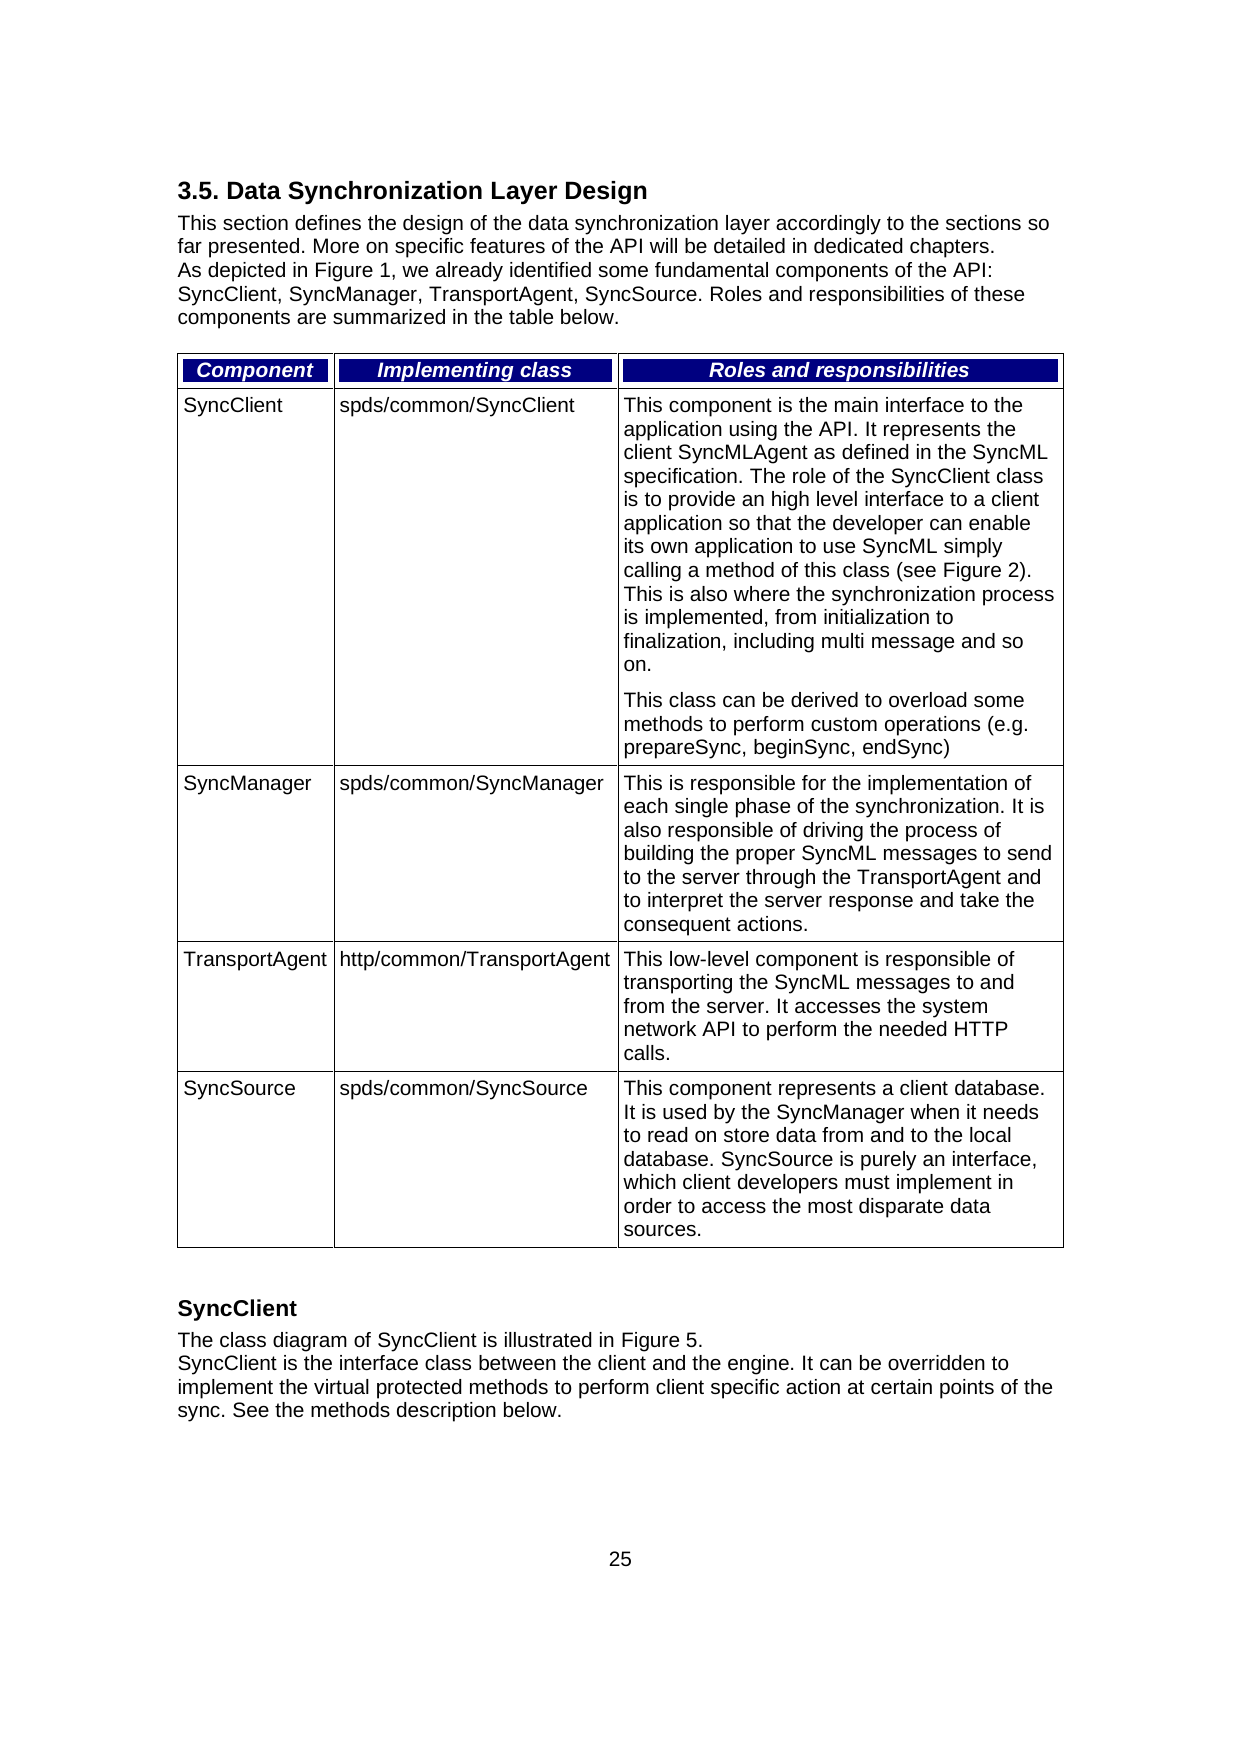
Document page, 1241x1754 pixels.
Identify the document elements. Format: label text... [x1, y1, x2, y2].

table_cell SyncManager [178, 766, 333, 941]
text SyncClient is the interface class between the client and the engine. It can be overridden to implement the virtual protected methods to perform client specific action at certain points of the sync. See the methods description below. [177, 1352, 1063, 1422]
table_cell http/common/TransportAgent [335, 942, 617, 1071]
subtitle Data Synchronization Layer Design [177, 177, 1063, 205]
table_cell spds/common/SyncClient [335, 389, 617, 765]
text As depicted in Figure 1, we already identified some fundamental components of the API: SyncClient, SyncManager, TransportAgent, SyncSource. Roles and responsibilities of these components are summarized in the table below. [177, 258, 1063, 329]
subtitle SyncClient [177, 1296, 1063, 1322]
table_cell This component is the main interface to the application using the API. It represents the client SyncMLAgent as defined in the SyncML specification. The role of the SyncClient class is to provide an high level interface to a client application so that the developer can enable its own application to use SyncML simply calling a method of this class (see Figure 2). This is also where the synchronization process is implemented, from initialization to finalization, including multi message and so on. This class can be derived to overload some methods to perform custom operations (e.g. prepareSync, beginSync, endSync) [619, 389, 1063, 765]
table_cell This component represents a client database. It is used by the SyncManager when it needs to read on store data from and to the local database. SyncSource is purely an interface, which client developers must implement in order to access the most disparate data sources. [619, 1072, 1063, 1247]
text The class diagram of SyncClient is illustrated in Figure 5. [177, 1328, 1063, 1352]
table_header Roles and responsibilities [619, 354, 1063, 388]
table_cell This low-level component is responsible of transporting the SyncML messages to and from the server. It accesses the system network API to perform the needed HTTP calls. [619, 942, 1063, 1071]
table_header Component [178, 354, 333, 388]
table_cell SyncClient [178, 389, 333, 765]
text This section defines the design of the data synchronization layer accordingly to the sections so far presented. More on specific features of the API will be detailed in dedicated chapters. [177, 211, 1063, 258]
table_cell SyncSource [178, 1072, 333, 1247]
table_cell spds/common/SyncManager [335, 766, 617, 941]
table_cell This is responsible for the implementation of each single phase of the synchronization. It is also responsible of driving the process of building the proper SyncML messages to send to the server through the TransportAgent and to interpret the server response and take the consequent actions. [619, 766, 1063, 941]
table_cell spds/common/SyncSource [335, 1072, 617, 1247]
table_cell TransportAgent [178, 942, 333, 1071]
table_header Implementing class [335, 354, 617, 388]
